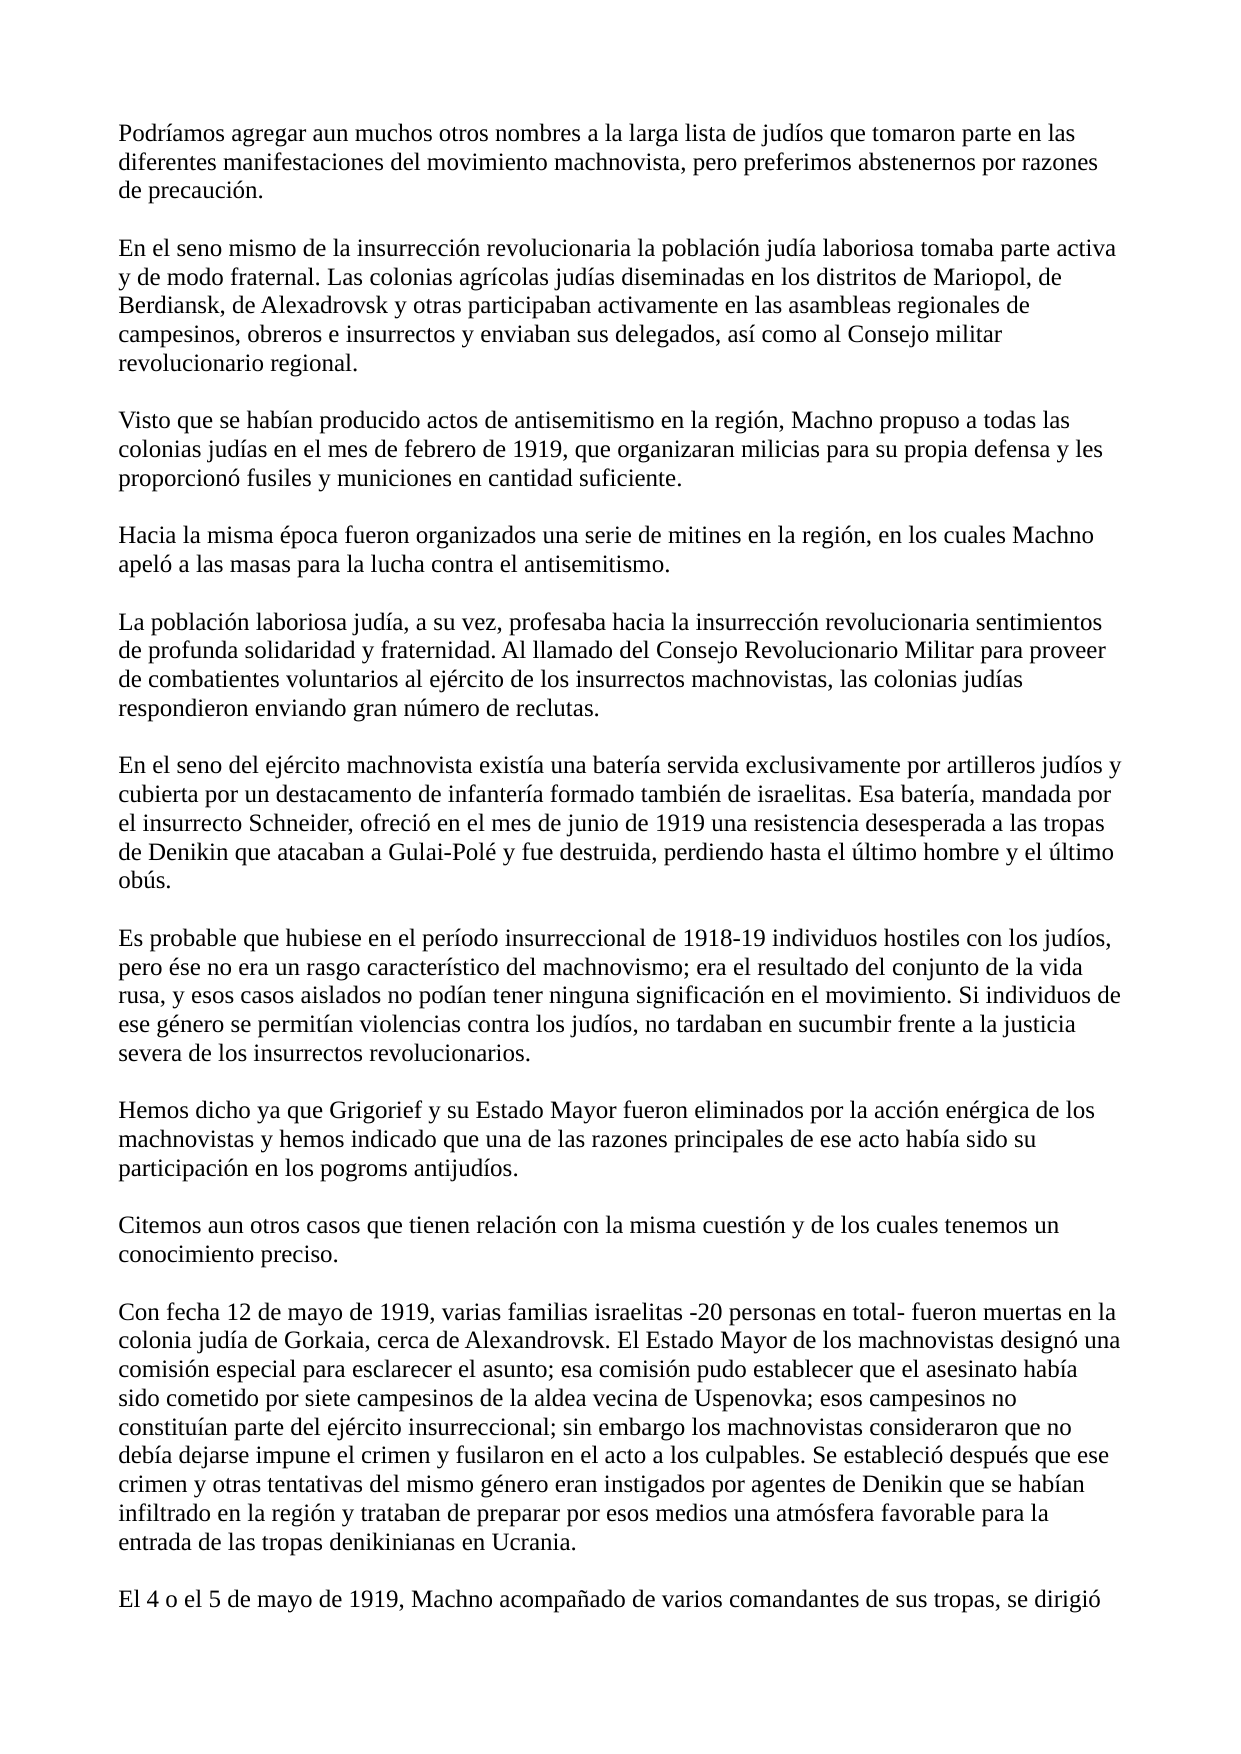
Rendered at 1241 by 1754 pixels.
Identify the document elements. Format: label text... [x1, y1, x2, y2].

text Visto que se habían producido actos de antisemitismo en la región, Machno propuso a todas las colonias judías en el mes de febrero de 1919, que organizaran milicias para su propia defensa y les proporcionó fusiles y municiones en cantidad suficiente. [118, 406, 1122, 492]
text En el seno del ejército machnovista existía una batería servida exclusivamente por artilleros judíos y cubierta por un destacamento de infantería formado también de israelitas. Esa batería, mandada por el insurrecto Schneider, ofreció en el mes de junio de 1919 una resistencia desesperada a las tropas de Denikin que atacaban a Gulai-Polé y fue destruida, perdiendo hasta el último hombre y el último obús. [118, 751, 1122, 894]
text Hacia la misma época fueron organizados una serie de mitines en la región, en los cuales Machno apeló a las masas para la lucha contra el antisemitismo. [118, 521, 1122, 578]
text Es probable que hubiese en el período insurreccional de 1918-19 individuos hostiles con los judíos, pero ése no era un rasgo característico del machnovismo; era el resultado del conjunto de la vida rusa, y esos casos aislados no podían tener ninguna significación en el movimiento. Si individuos de ese género se permitían violencias contra los judíos, no tardaban en sucumbir frente a la justicia severa de los insurrectos revolucionarios. [118, 923, 1122, 1067]
text Con fecha 12 de mayo de 1919, varias familias israelitas -20 personas en total- fueron muertas en la colonia judía de Gorkaia, cerca de Alexandrovsk. El Estado Mayor de los machnovistas designó una comisión especial para esclarecer el asunto; esa comisión pudo establecer que el asesinato había sido cometido por siete campesinos de la aldea vecina de Uspenovka; esos campesinos no constituían parte del ejército insurreccional; sin embargo los machnovistas consideraron que no debía dejarse impune el crimen y fusilaron en el acto a los culpables. Se estableció después que ese crimen y otras tentativas del mismo género eran instigados por agentes de Denikin que se habían infiltrado en la región y trataban de preparar por esos medios una atmósfera favorable para la entrada de las tropas denikinianas en Ucrania. [118, 1297, 1122, 1556]
text Citemos aun otros casos que tienen relación con la misma cuestión y de los cuales tenemos un conocimiento preciso. [118, 1211, 1122, 1268]
text Hemos dicho ya que Grigorief y su Estado Mayor fueron eliminados por la acción enérgica de los machnovistas y hemos indicado que una de las razones principales de ese acto había sido su participación en los pogroms antijudíos. [118, 1096, 1122, 1182]
text En el seno mismo de la insurrección revolucionaria la población judía laboriosa tomaba parte activa y de modo fraternal. Las colonias agrícolas judías diseminadas en los distritos de Mariopol, de Berdiansk, de Alexadrovsk y otras participaban activamente en las asambleas regionales de campesinos, obreros e insurrectos y enviaban sus delegados, así como al Consejo militar revolucionario regional. [118, 233, 1122, 377]
text Podríamos agregar aun muchos otros nombres a la larga lista de judíos que tomaron parte en las diferentes manifestaciones del movimiento machnovista, pero preferimos abstenernos por razones de precaución. [118, 118, 1122, 204]
text El 4 o el 5 de mayo de 1919, Machno acompañado de varios comandantes de sus tropas, se dirigió [118, 1584, 1122, 1613]
text La población laboriosa judía, a su vez, profesaba hacia la insurrección revolucionaria sentimientos de profunda solidaridad y fraternidad. Al llamado del Consejo Revolucionario Militar para proveer de combatientes voluntarios al ejército de los insurrectos machnovistas, las colonias judías respondieron enviando gran número de reclutas. [118, 607, 1122, 722]
